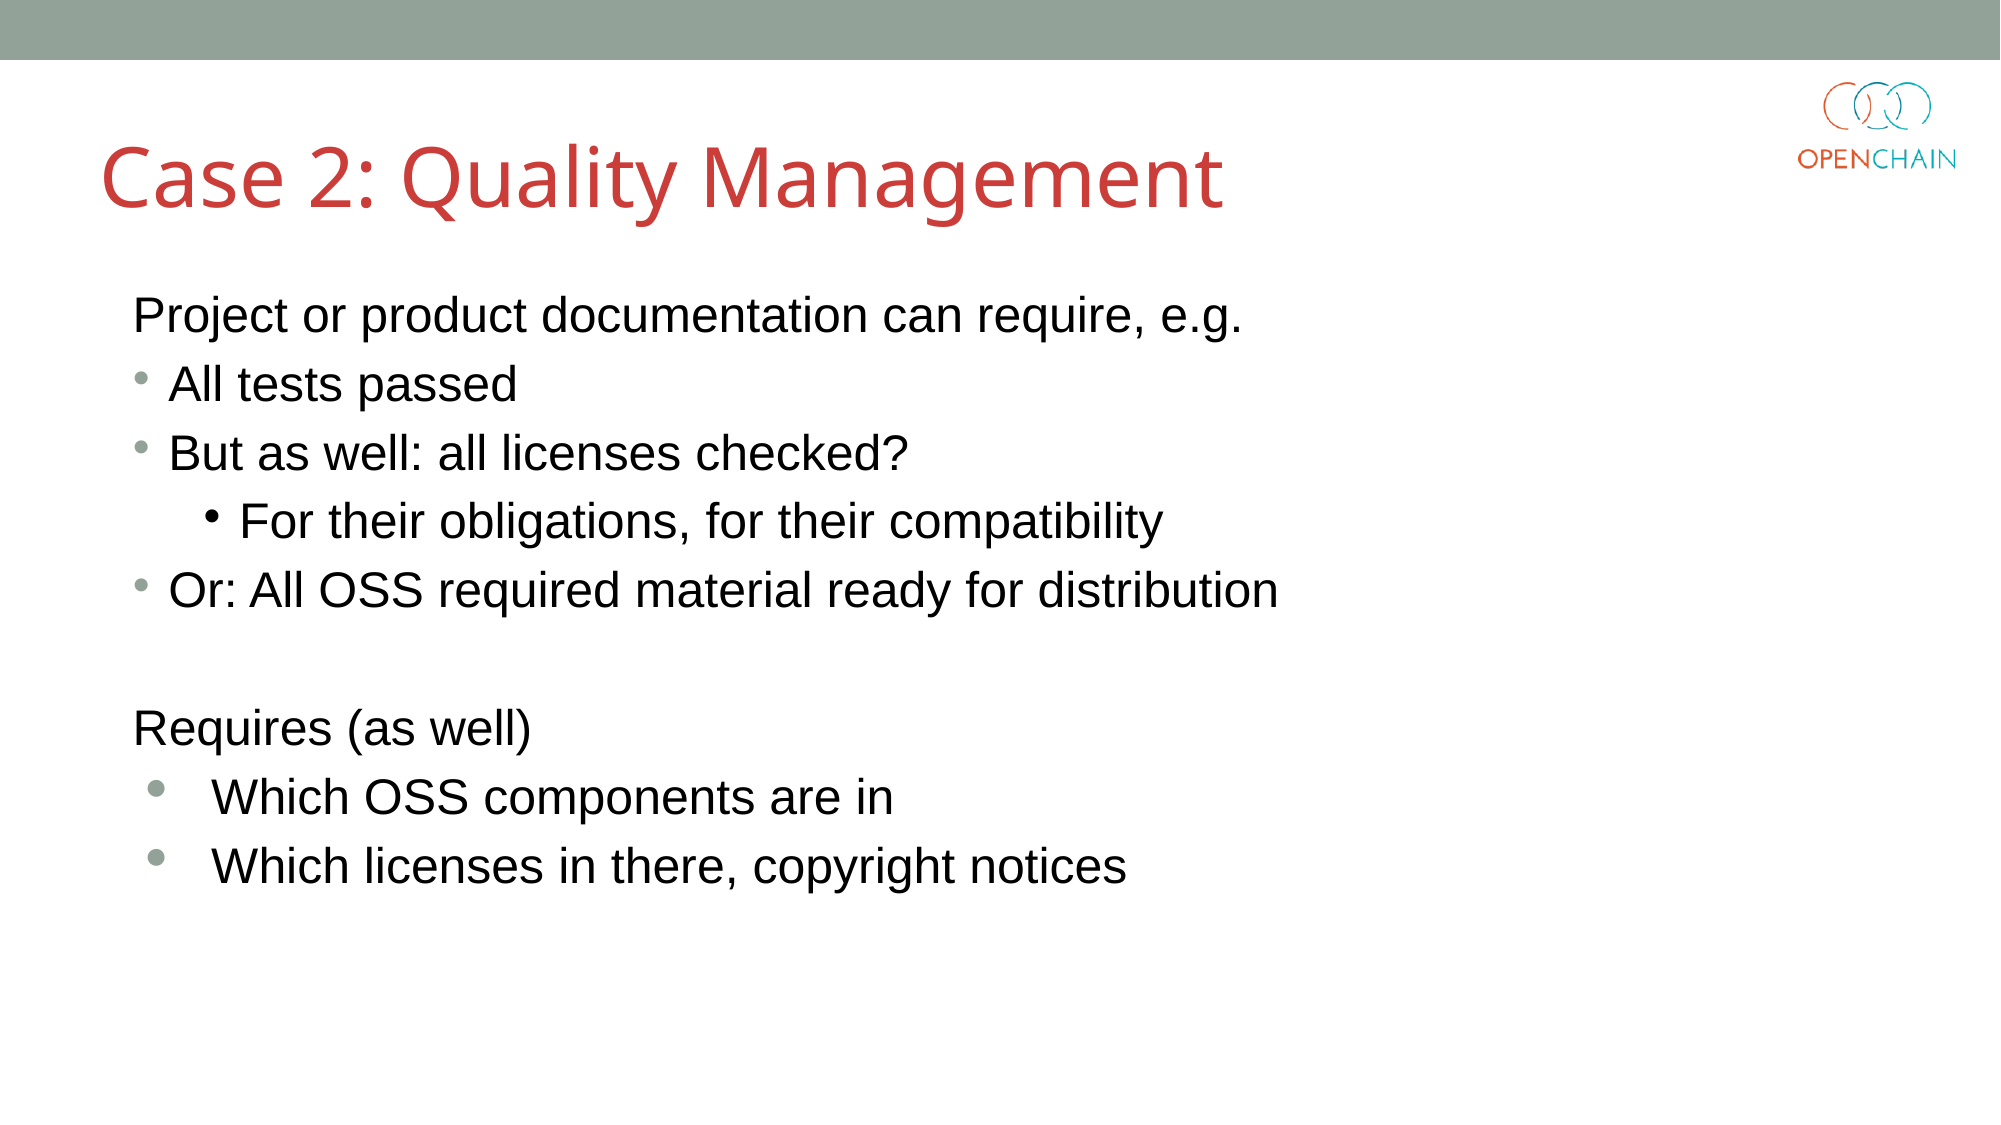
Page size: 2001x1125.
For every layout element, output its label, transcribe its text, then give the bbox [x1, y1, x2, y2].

text_box Case 2: Quality Management [931, 168, 956, 202]
text_box Project or product documentation can require, e.g. All tests passed But as well: all licenses checked? For their obligations, for their compatibility Or: All OSS required material ready for distribution Requires (as well) Which OSS components are in Which licenses in there, copyright notices [118, 266, 1928, 1003]
text_box Case 2: Quality Management [100, 52, 1899, 225]
